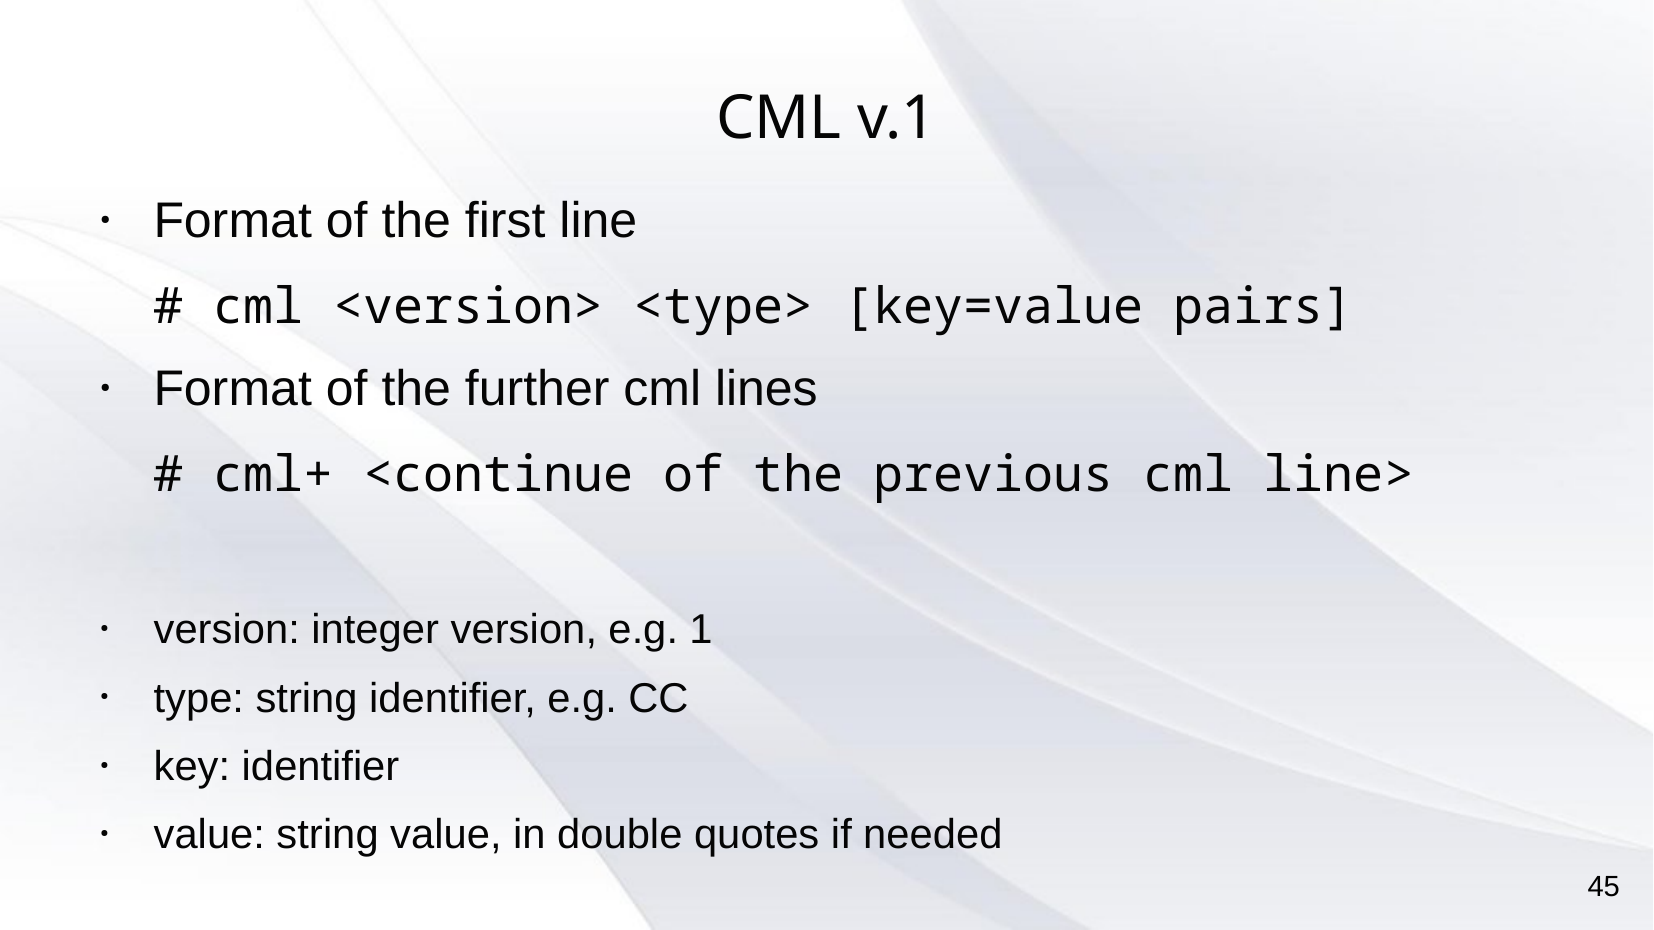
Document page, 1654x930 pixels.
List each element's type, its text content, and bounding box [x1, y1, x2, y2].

title CML v.1 [82, 36, 1571, 192]
picture [0, 0, 1654, 930]
list Format of the first line # cml <version> <type> [key=value pairs] Format of the further cml lines # cml+ <continue of the previous cml line> version: integer version, e.g. 1 type: string identifier, e.g. CC key: identifier value: string value, in double quotes if needed [82, 192, 1571, 874]
